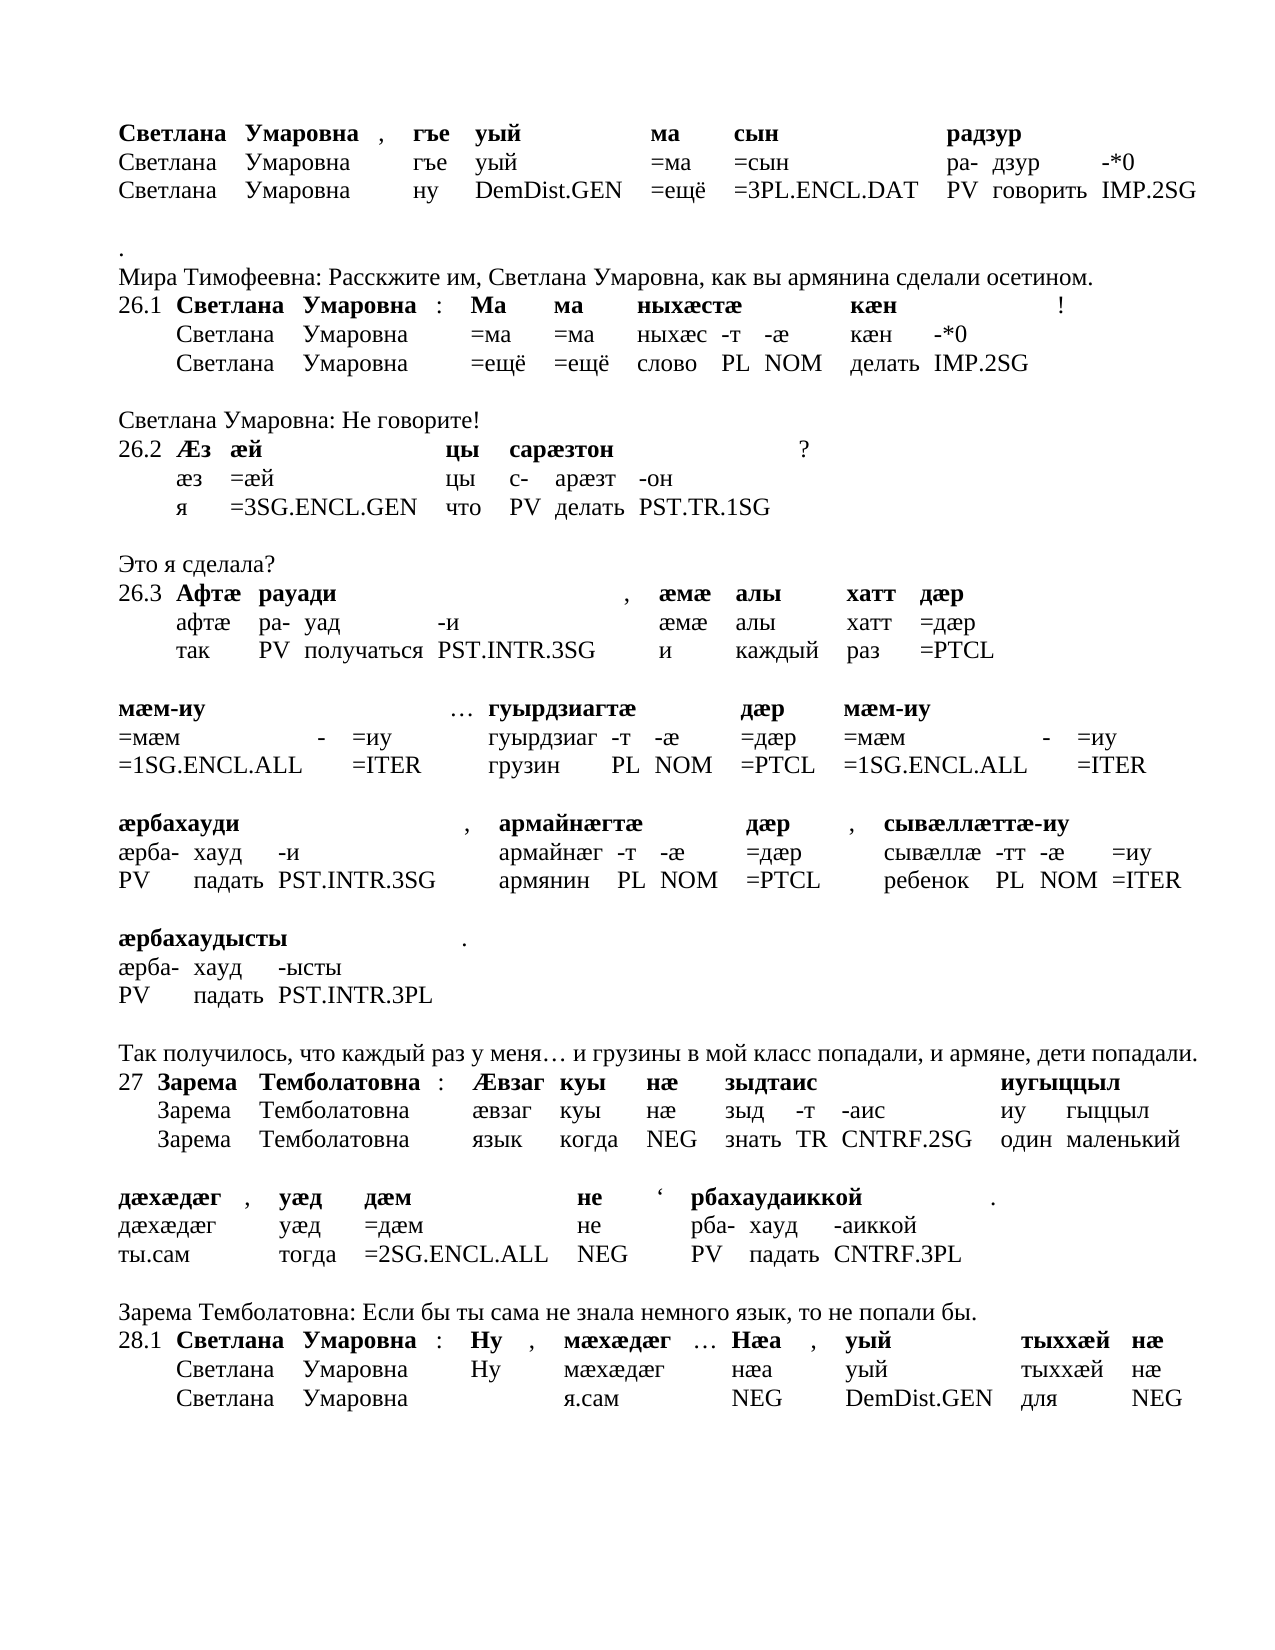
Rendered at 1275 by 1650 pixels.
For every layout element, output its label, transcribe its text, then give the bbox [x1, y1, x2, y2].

text æй [230, 434, 432, 463]
text PV [691, 1239, 735, 1268]
text , [849, 808, 870, 837]
text Умаровна [302, 1354, 408, 1383]
text -æ [660, 837, 718, 866]
text хауд [193, 952, 264, 981]
text Мира Тимофеевна: Расскжите им, Светлана Умаровна, как вы армянина сделали осетином. [118, 262, 1249, 291]
text æмæ [658, 578, 722, 607]
text -т [721, 319, 750, 348]
text слово [637, 348, 707, 377]
text PL [617, 866, 646, 894]
text - [1042, 722, 1063, 751]
text =мæм [118, 722, 303, 751]
text с- [509, 463, 541, 492]
text ныхæс [637, 319, 707, 348]
text получаться [304, 636, 424, 664]
text =3SG.ENCL.GEN [230, 492, 418, 521]
text NEG [1131, 1383, 1183, 1412]
text что [445, 492, 482, 521]
text рбахаудаиккой [691, 1182, 976, 1211]
text PL [995, 866, 1026, 894]
text -æ [1039, 837, 1098, 866]
text Темболатовна [259, 1124, 410, 1153]
text дæхæдæг [118, 1211, 216, 1239]
text PST.INTR.3SG [437, 636, 596, 664]
text мæхæдæг [563, 1326, 679, 1354]
text нæ [646, 1067, 711, 1096]
text -æ [654, 722, 713, 751]
text ‘ [656, 1182, 677, 1211]
text 26.2 [118, 434, 162, 463]
text Зарема Темболатовна: Если бы ты сама не знала немного язык, то не попали бы. [118, 1297, 1249, 1326]
text дæр [746, 808, 835, 837]
text хауд [749, 1211, 820, 1239]
text я [176, 492, 202, 521]
text =ещё [554, 348, 609, 377]
text =æй [230, 463, 418, 492]
text ма [554, 291, 623, 319]
text Ну [470, 1354, 501, 1383]
text æз [176, 463, 202, 492]
text CNTRF.3PL [834, 1239, 962, 1268]
text =PTCL [746, 866, 821, 894]
text , [378, 118, 399, 147]
text нæ [646, 1096, 697, 1124]
text , [624, 578, 645, 607]
text 26.3 [118, 578, 162, 607]
text PST.TR.1SG [638, 492, 771, 521]
text PV [118, 866, 179, 894]
text . [990, 1182, 1011, 1211]
text æрба- [118, 837, 179, 866]
text иу [1000, 1096, 1052, 1124]
text падать [193, 866, 264, 894]
text мæм-иу [118, 693, 435, 722]
text 26.1 [118, 291, 162, 319]
text -æ [764, 319, 823, 348]
text падать [193, 981, 264, 1009]
text =ма [470, 319, 526, 348]
text -*0 [934, 319, 1029, 348]
text Ну [470, 1326, 515, 1354]
text Умаровна [302, 1383, 408, 1412]
text Умаровна [244, 147, 350, 176]
text Умаровна [302, 319, 408, 348]
text TR [796, 1124, 828, 1153]
text Умаровна [302, 1326, 422, 1354]
text æрбахауди [118, 808, 450, 837]
text язык [472, 1124, 532, 1153]
text мæхæдæг [563, 1354, 665, 1383]
text рба- [691, 1211, 735, 1239]
text =1SG.ENCL.ALL [118, 751, 303, 779]
text PV [946, 176, 978, 204]
text алы [735, 578, 833, 607]
text Æз [176, 434, 216, 463]
text сын [734, 118, 933, 147]
text 28.1 [118, 1326, 162, 1354]
text один [1000, 1124, 1052, 1153]
text Умаровна [302, 291, 422, 319]
text -т [617, 837, 646, 866]
text Светлана [176, 1326, 288, 1354]
text Афтæ [176, 578, 244, 607]
text CNTRF.2SG [841, 1124, 973, 1153]
text 27 [118, 1067, 143, 1096]
text ребенок [883, 866, 982, 894]
text … [692, 1326, 718, 1354]
text маленький [1066, 1124, 1180, 1153]
text Светлана [176, 348, 274, 377]
text знать [725, 1124, 782, 1153]
text дзур [992, 147, 1088, 176]
text . [461, 923, 482, 952]
text … [449, 693, 474, 722]
text PV [258, 636, 290, 664]
text Светлана [176, 291, 288, 319]
text кæн [850, 319, 920, 348]
text =2SG.ENCL.ALL [364, 1239, 549, 1268]
text Светлана [118, 118, 231, 147]
text =иу [1112, 837, 1181, 866]
text нæ [1131, 1354, 1183, 1383]
text не [577, 1211, 628, 1239]
text рауади [258, 578, 610, 607]
text =сын [734, 147, 919, 176]
text -тт [995, 837, 1026, 866]
text . [118, 233, 139, 262]
text æрба- [118, 952, 179, 981]
text Светлана [176, 1383, 274, 1412]
text -он [638, 463, 771, 492]
text так [176, 636, 231, 664]
text я.сам [563, 1383, 665, 1412]
text Умаровна [244, 118, 364, 147]
text =ещё [470, 348, 526, 377]
text , [810, 1326, 831, 1354]
text PL [611, 751, 641, 779]
text NOM [764, 348, 823, 377]
text гыццыл [1066, 1096, 1180, 1124]
text делать [555, 492, 625, 521]
text дæхæдæг [118, 1182, 230, 1211]
text ! [1057, 291, 1078, 319]
text не [577, 1182, 642, 1211]
text =ITER [352, 751, 422, 779]
text NOM [1039, 866, 1098, 894]
text , [244, 1182, 265, 1211]
text ра- [258, 607, 290, 636]
text радзур [946, 118, 1211, 147]
text куы [559, 1067, 632, 1096]
text =дæр [740, 722, 816, 751]
text Зарема [157, 1067, 245, 1096]
text Светлана [118, 176, 217, 204]
text армайнæг [499, 837, 603, 866]
text Умаровна [244, 176, 350, 204]
text армянин [499, 866, 603, 894]
text Зарема [157, 1096, 231, 1124]
text -ысты [278, 952, 433, 981]
text : [436, 291, 457, 319]
text уый [475, 118, 637, 147]
text =иу [1077, 722, 1147, 751]
text алы [735, 607, 819, 636]
text NOM [654, 751, 713, 779]
text ныхæстæ [637, 291, 836, 319]
text -т [796, 1096, 828, 1124]
text мæм-иу [843, 693, 1161, 722]
text куы [559, 1096, 618, 1124]
text дæр [919, 578, 1009, 607]
text =ма [554, 319, 609, 348]
text хатт [846, 607, 892, 636]
text NEG [731, 1383, 783, 1412]
text , [529, 1326, 550, 1354]
text тыххæй [1021, 1354, 1104, 1383]
text уад [304, 607, 424, 636]
text =PTCL [740, 751, 816, 779]
text PV [509, 492, 541, 521]
text -аиккой [834, 1211, 962, 1239]
text NEG [577, 1239, 628, 1268]
text NEG [646, 1124, 697, 1153]
text тыххæй [1021, 1326, 1118, 1354]
text делать [850, 348, 920, 377]
text =ма [650, 147, 706, 176]
text =иу [352, 722, 422, 751]
text PST.INTR.3SG [278, 866, 436, 894]
text =ITER [1112, 866, 1181, 894]
text зыдтаис [725, 1067, 987, 1096]
text Так получилось, что каждый раз у меня… и грузины в мой класс попадали, и армяне, дети попадали. [118, 1038, 1249, 1067]
text гуырдзиаг [488, 722, 597, 751]
text для [1021, 1383, 1104, 1412]
text арæзт [555, 463, 625, 492]
text сывæллæ [883, 837, 982, 866]
text -и [437, 607, 596, 636]
text гуырдзиагтæ [488, 693, 727, 722]
text ну [413, 176, 447, 204]
text =ещё [650, 176, 706, 204]
text афтæ [176, 607, 231, 636]
text =дæм [364, 1211, 549, 1239]
text ра- [946, 147, 978, 176]
text сывæллæттæ-иу [883, 808, 1195, 837]
text Ма [470, 291, 540, 319]
text =3PL.ENCL.DAT [734, 176, 919, 204]
text Зарема [157, 1124, 231, 1153]
text падать [749, 1239, 820, 1268]
text и [658, 636, 708, 664]
text - [317, 722, 338, 751]
text сарæзтон [509, 434, 784, 463]
text дæр [740, 693, 829, 722]
text æвзаг [472, 1096, 532, 1124]
text уæд [279, 1211, 336, 1239]
text Умаровна [302, 348, 408, 377]
text Æвзаг [472, 1067, 546, 1096]
text DemDist.GEN [845, 1383, 993, 1412]
text : [436, 1326, 457, 1354]
text =дæр [919, 607, 995, 636]
text PL [721, 348, 750, 377]
text -т [611, 722, 641, 751]
text когда [559, 1124, 618, 1153]
text : [437, 1067, 458, 1096]
text Темболатовна [259, 1067, 423, 1096]
text -и [278, 837, 436, 866]
text Темболатовна [259, 1096, 410, 1124]
text иугыццыл [1000, 1067, 1194, 1096]
text IMP.2SG [1101, 176, 1197, 204]
text =PTCL [919, 636, 995, 664]
text зыд [725, 1096, 782, 1124]
text армайнæгтæ [499, 808, 732, 837]
text =дæр [746, 837, 821, 866]
text ты.сам [118, 1239, 216, 1268]
text уæд [279, 1182, 350, 1211]
text уый [845, 1326, 1007, 1354]
text Это я сделала? [118, 549, 1249, 578]
text хатт [846, 578, 906, 607]
text хауд [193, 837, 264, 866]
text кæн [850, 291, 1043, 319]
text Светлана [176, 1354, 274, 1383]
text гъе [413, 147, 447, 176]
text ? [798, 434, 819, 463]
text грузин [488, 751, 597, 779]
text раз [846, 636, 892, 664]
text уый [845, 1354, 993, 1383]
text =1SG.ENCL.ALL [843, 751, 1028, 779]
text гъе [413, 118, 461, 147]
text =ITER [1077, 751, 1147, 779]
text цы [445, 463, 482, 492]
text тогда [279, 1239, 336, 1268]
text ма [650, 118, 720, 147]
text =мæм [843, 722, 1028, 751]
text говорить [992, 176, 1088, 204]
text Светлана [176, 319, 274, 348]
text дæм [364, 1182, 563, 1211]
text -аис [841, 1096, 973, 1124]
text нæа [731, 1354, 783, 1383]
text -*0 [1101, 147, 1197, 176]
text æмæ [658, 607, 708, 636]
text , [464, 808, 485, 837]
text PST.INTR.3PL [278, 981, 433, 1009]
text Светлана Умаровна: Не говорите! [118, 406, 1249, 434]
text Светлана [118, 147, 217, 176]
text IMP.2SG [934, 348, 1029, 377]
text Нæа [731, 1326, 797, 1354]
text нæ [1131, 1326, 1197, 1354]
text каждый [735, 636, 819, 664]
text цы [445, 434, 495, 463]
text PV [118, 981, 179, 1009]
text NOM [660, 866, 718, 894]
text æрбахаудысты [118, 923, 447, 952]
text уый [475, 147, 623, 176]
text DemDist.GEN [475, 176, 623, 204]
